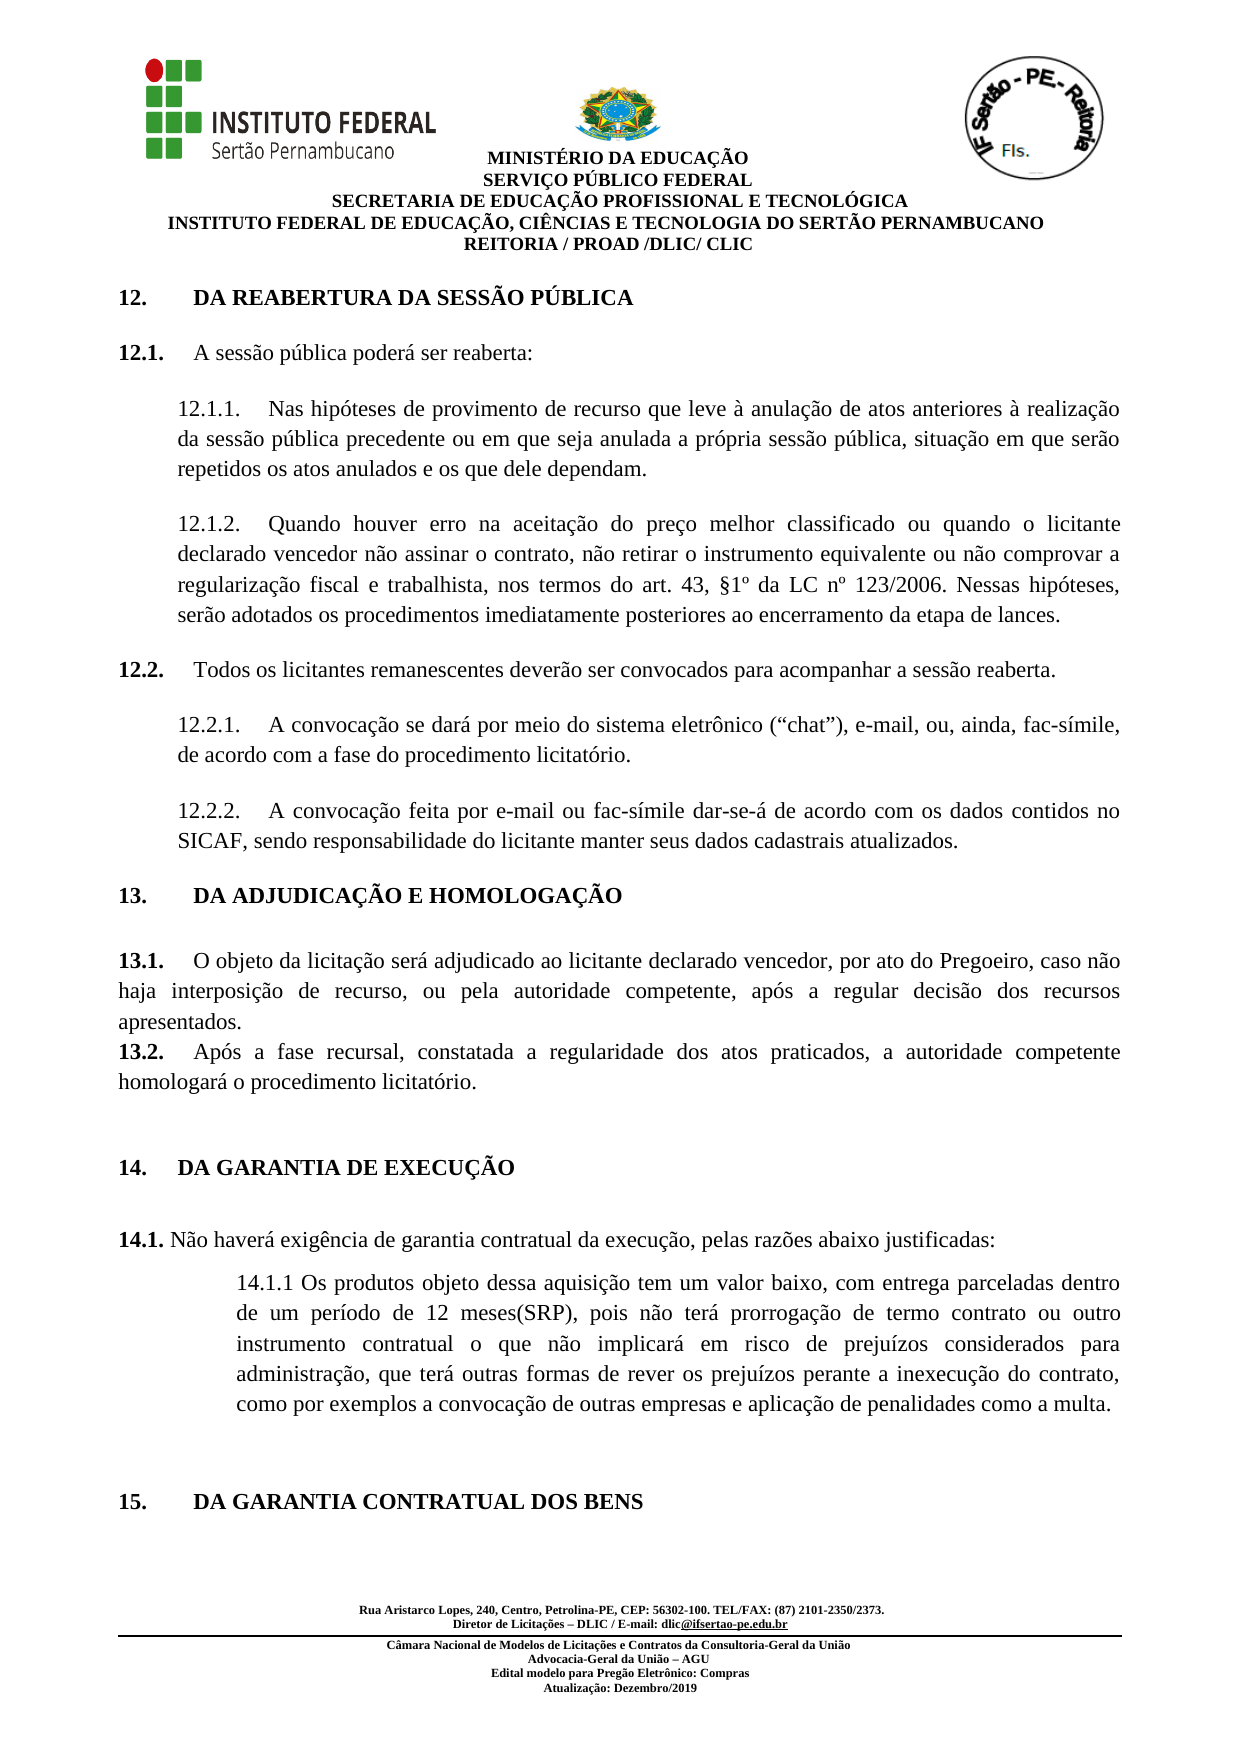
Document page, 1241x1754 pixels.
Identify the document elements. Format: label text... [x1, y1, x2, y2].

picture [145, 58, 435, 159]
text 14. DA GARANTIA DE EXECUÇÃO [118, 1153, 1122, 1180]
text 12.2. Todos os licitantes remanescentes deverão ser convocados para acompanhar a sessão reaberta. [118, 656, 1122, 682]
picture [575, 87, 661, 141]
text 12. DA REABERTURA DA SESSÃO PÚBLICA [118, 284, 1122, 311]
text 13. DA ADJUDICAÇÃO E HOMOLOGAÇÃO [118, 882, 1122, 908]
text 12.2.1. A convocação se dará por meio do sistema eletrônico (“chat”), e-mail, ou, ainda, fac-símile, de acordo com a fase do procedimento licitatório. [177, 711, 1122, 768]
text 14.1.1 Os produtos objeto dessa aquisição tem um valor baixo, com entrega parceladas dentro de um período de 12 meses(SRP), pois não terá prorrogação de termo contrato ou outro instrumento contratual o que não implicará em risco de prejuízos considerados para administração, que terá outras formas de rever os prejuízos perante a inexecução do contrato, como por exemplos a convocação de outras empresas e aplicação de penalidades como a multa. [236, 1269, 1122, 1416]
text 15. DA GARANTIA CONTRATUAL DOS BENS [118, 1488, 1122, 1514]
text 13.1. O objeto da licitação será adjudicado ao licitante declarado vencedor, por ato do Pregoeiro, caso não haja interposição de recurso, ou pela autoridade competente, após a regular decisão dos recursos apresentados. [118, 947, 1122, 1034]
text 12.1.1. Nas hipóteses de provimento de recurso que leve à anulação de atos anteriores à realização da sessão pública precedente ou em que seja anulada a própria sessão pública, situação em que serão repetidos os atos anulados e os que dele dependam. [177, 394, 1122, 481]
text 13.2. Após a fase recursal, constatada a regularidade dos atos praticados, a autoridade competente homologará o procedimento licitatório. [118, 1038, 1122, 1094]
text 12.2.2. A convocação feita por e-mail ou fac-símile dar-se-á de acordo com os dados contidos no SICAF, sendo responsabilidade do licitante manter seus dados cadastrais atualizados. [177, 797, 1122, 853]
text 12.1.2. Quando houver erro na aceitação do preço melhor classificado ou quando o licitante declarado vencedor não assinar o contrato, não retirar o instrumento equivalente ou não comprovar a regularização fiscal e trabalhista, nos termos do art. 43, §1º da LC nº 123/2006. Nessas hipóteses, serão adotados os procedimentos imediatamente posteriores ao encerramento da etapa de lances. [177, 510, 1122, 627]
text 14.1. Não haverá exigência de garantia contratual da execução, pelas razões abaixo justificadas: [118, 1226, 1122, 1253]
text 12.1. A sessão pública poderá ser reaberta: [118, 339, 1122, 366]
picture [957, 45, 1111, 186]
